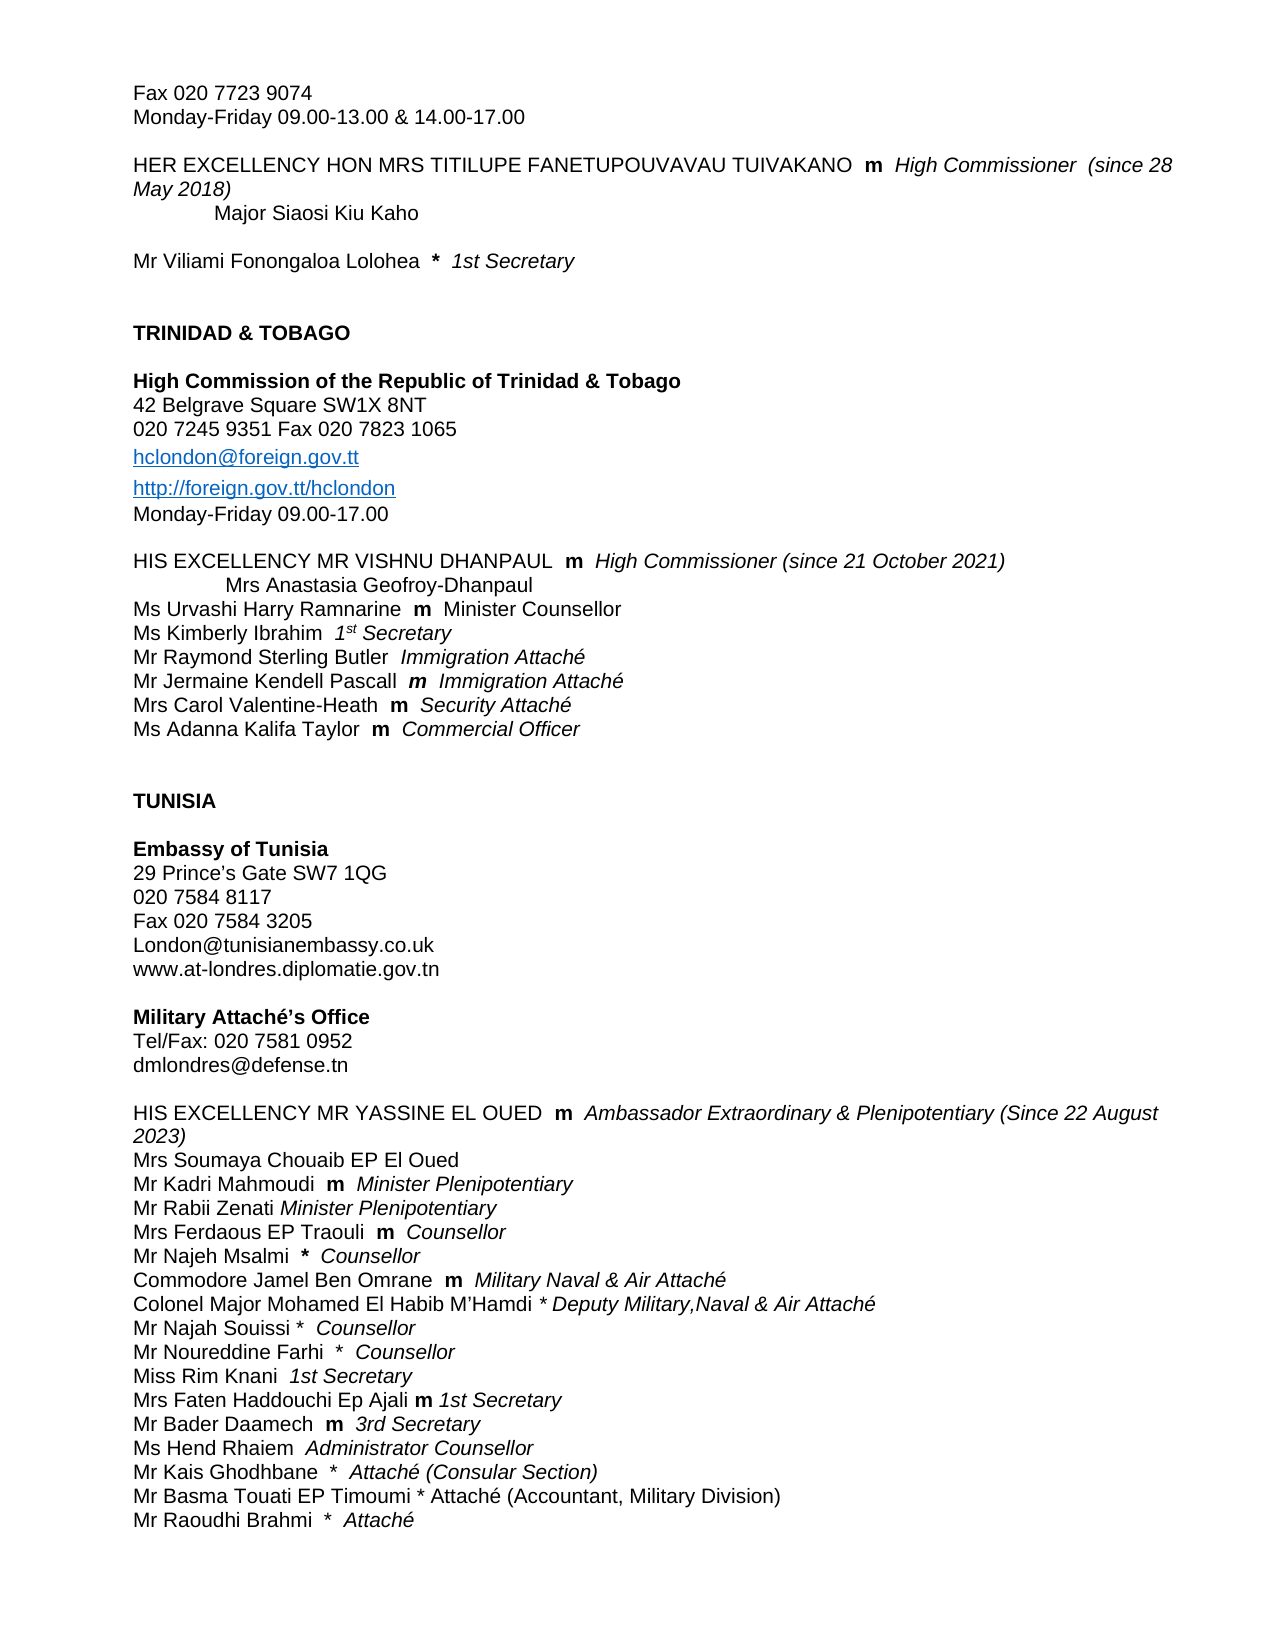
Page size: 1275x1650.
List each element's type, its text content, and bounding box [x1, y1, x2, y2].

text Mr Noureddine Farhi * Counsellor [133, 1340, 1181, 1364]
text Mr Rabii Zenati Minister Plenipotentiary [133, 1196, 1181, 1220]
text Tel/Fax: 020 7581 0952 [133, 1028, 1181, 1052]
text www.at-londres.diplomatie.gov.tn [133, 957, 1181, 981]
text Mr Najah Souissi * Counsellor [133, 1316, 1181, 1340]
text Colonel Major Mohamed El Habib M’Hamdi * Deputy Military,Naval & Air Attaché [133, 1292, 1181, 1316]
text Mr Jermaine Kendell Pascall m Immigration Attaché [133, 669, 1181, 693]
text Ms Kimberly Ibrahim 1st Secretary [133, 621, 1181, 645]
text HIS EXCELLENCY MR YASSINE EL OUED m Ambassador Extraordinary & Plenipotentiary (Since 22 August 2023) [133, 1100, 1181, 1148]
text Commodore Jamel Ben Omrane m Military Naval & Air Attaché [133, 1268, 1181, 1292]
text Mrs Anastasia Geofroy-Dhanpaul [133, 573, 1181, 597]
text Mrs Ferdaous EP Traouli m Counsellor [133, 1220, 1181, 1244]
text Mr Basma Touati EP Timoumi * Attaché (Accountant, Military Division) [133, 1484, 1181, 1508]
text Fax 020 7584 3205 [133, 909, 1181, 933]
text Mr Najeh Msalmi * Counsellor [133, 1244, 1181, 1268]
text Mr Viliami Fonongaloa Lolohea * 1st Secretary [133, 249, 1181, 273]
text hclondon@foreign.gov.tt [133, 440, 1181, 471]
text 020 7245 9351 Fax 020 7823 1065 [133, 416, 1181, 440]
text HIS EXCELLENCY MR VISHNU DHANPAUL m High Commissioner (since 21 October 2021) [133, 549, 1181, 573]
text Military Attaché’s Office [133, 1004, 1181, 1028]
text Mrs Soumaya Chouaib EP El Oued [133, 1148, 1181, 1172]
text http://foreign.gov.tt/hclondon [133, 471, 1181, 501]
text Embassy of Tunisia [133, 837, 1181, 861]
text Mr Raymond Sterling Butler Immigration Attaché [133, 645, 1181, 669]
text Ms Hend Rhaiem Administrator Counsellor [133, 1436, 1181, 1460]
text Mrs Faten Haddouchi Ep Ajali m 1st Secretary [133, 1388, 1181, 1412]
text Ms Urvashi Harry Ramnarine m Minister Counsellor [133, 597, 1181, 621]
text Mrs Carol Valentine-Heath m Security Attaché [133, 693, 1181, 717]
text 020 7584 8117 [133, 885, 1181, 909]
text High Commission of the Republic of Trinidad & Tobago [133, 368, 1181, 392]
text dmlondres@defense.tn [133, 1052, 1181, 1076]
text Major Siaosi Kiu Kaho [133, 201, 1181, 225]
text Monday-Friday 09.00-13.00 & 14.00-17.00 [133, 105, 1181, 129]
text TUNISIA [133, 789, 1181, 813]
text HER EXCELLENCY HON MRS TITILUPE FANETUPOUVAVAU TUIVAKANO m High Commissioner (since 28 May 2018) [133, 153, 1181, 201]
text Mr Kais Ghodhbane * Attaché (Consular Section) [133, 1460, 1181, 1484]
text 29 Prince’s Gate SW7 1QG [133, 861, 1181, 885]
text Ms Adanna Kalifa Taylor m Commercial Officer [133, 717, 1181, 741]
text Mr Bader Daamech m 3rd Secretary [133, 1412, 1181, 1436]
text London@tunisianembassy.co.uk [133, 933, 1181, 957]
text TRINIDAD & TOBAGO [133, 321, 1181, 344]
text Mr Kadri Mahmoudi m Minister Plenipotentiary [133, 1172, 1181, 1196]
text Fax 020 7723 9074 [133, 81, 1181, 105]
text 42 Belgrave Square SW1X 8NT [133, 392, 1181, 416]
text Monday-Friday 09.00-17.00 [133, 501, 1181, 525]
text Mr Raoudhi Brahmi * Attaché [133, 1508, 1181, 1532]
text Miss Rim Knani 1st Secretary [133, 1364, 1181, 1388]
